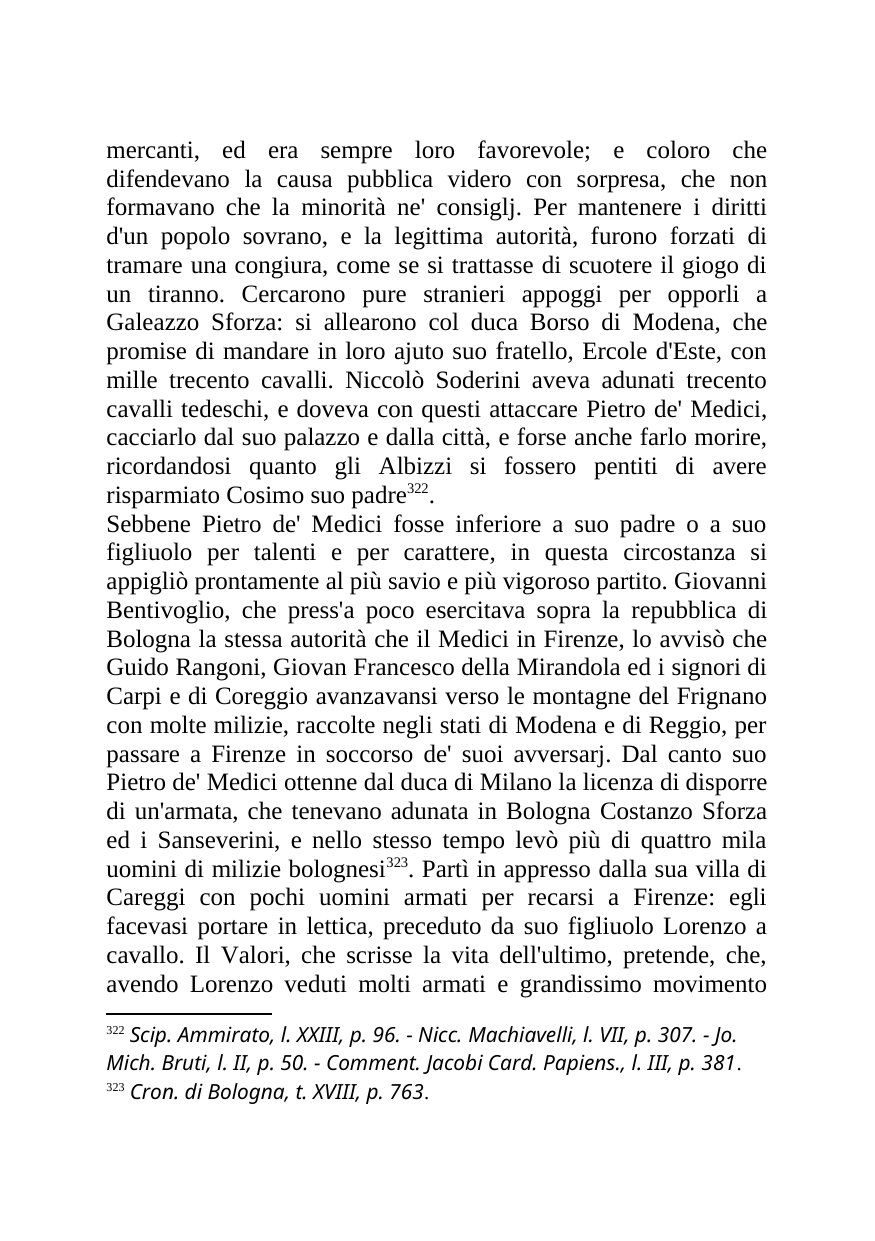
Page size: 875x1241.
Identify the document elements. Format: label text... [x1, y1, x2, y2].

text Scip. Ammirato, l. XXIII, p. 96. - Nicc. Machiavelli, l. VII, p. 307. - Jo. Mich. Bruti, l. II, p. 50. - Comment. Jacobi Card. Papiens., l. III, p. 381. [106, 1020, 768, 1077]
text Sebbene Pietro de' Medici fosse inferiore a suo padre o a suo figliuolo per talenti e per carattere, in questa circostanza si appigliò prontamente al più savio e più vigoroso partito. Giovanni Bentivoglio, che press'a poco esercitava sopra la repubblica di Bologna la stessa autorità che il Medici in Firenze, lo avvisò che Guido Rangoni, Giovan Francesco della Mirandola ed i signori di Carpi e di Coreggio avanzavansi verso le montagne del Frignano con molte milizie, raccolte negli stati di Modena e di Reggio, per passare a Firenze in soccorso de' suoi avversarj. Dal canto suo Pietro de' Medici ottenne dal duca di Milano la licenza di disporre di un'armata, che tenevano adunata in Bologna Costanzo Sforza ed i Sanseverini, e nello stesso tempo levò più di quattro mila uomini di milizie bolognesi. Partì in appresso dalla sua villa di Careggi con pochi uomini armati per recarsi a Firenze: egli facevasi portare in lettica, preceduto da suo figliuolo Lorenzo a cavallo. Il Valori, che scrisse la vita dell'ultimo, pretende, che, avendo Lorenzo veduti molti armati e grandissimo movimento [106, 509, 768, 997]
text Cron. di Bologna, t. XVIII, p. 763. [106, 1077, 768, 1105]
text mercanti, ed era sempre loro favorevole; e coloro che difendevano la causa pubblica videro con sorpresa, che non formavano che la minorità ne' consiglj. Per mantenere i diritti d'un popolo sovrano, e la legittima autorità, furono forzati di tramare una congiura, come se si trattasse di scuotere il giogo di un tiranno. Cercarono pure stranieri appoggi per opporli a Galeazzo Sforza: si allearono col duca Borso di Modena, che promise di mandare in loro ajuto suo fratello, Ercole d'Este, con mille trecento cavalli. Niccolò Soderini aveva adunati trecento cavalli tedeschi, e doveva con questi attaccare Pietro de' Medici, cacciarlo dal suo palazzo e dalla città, e forse anche farlo morire, ricordandosi quanto gli Albizzi si fossero pentiti di avere risparmiato Cosimo suo padre. [106, 135, 768, 509]
